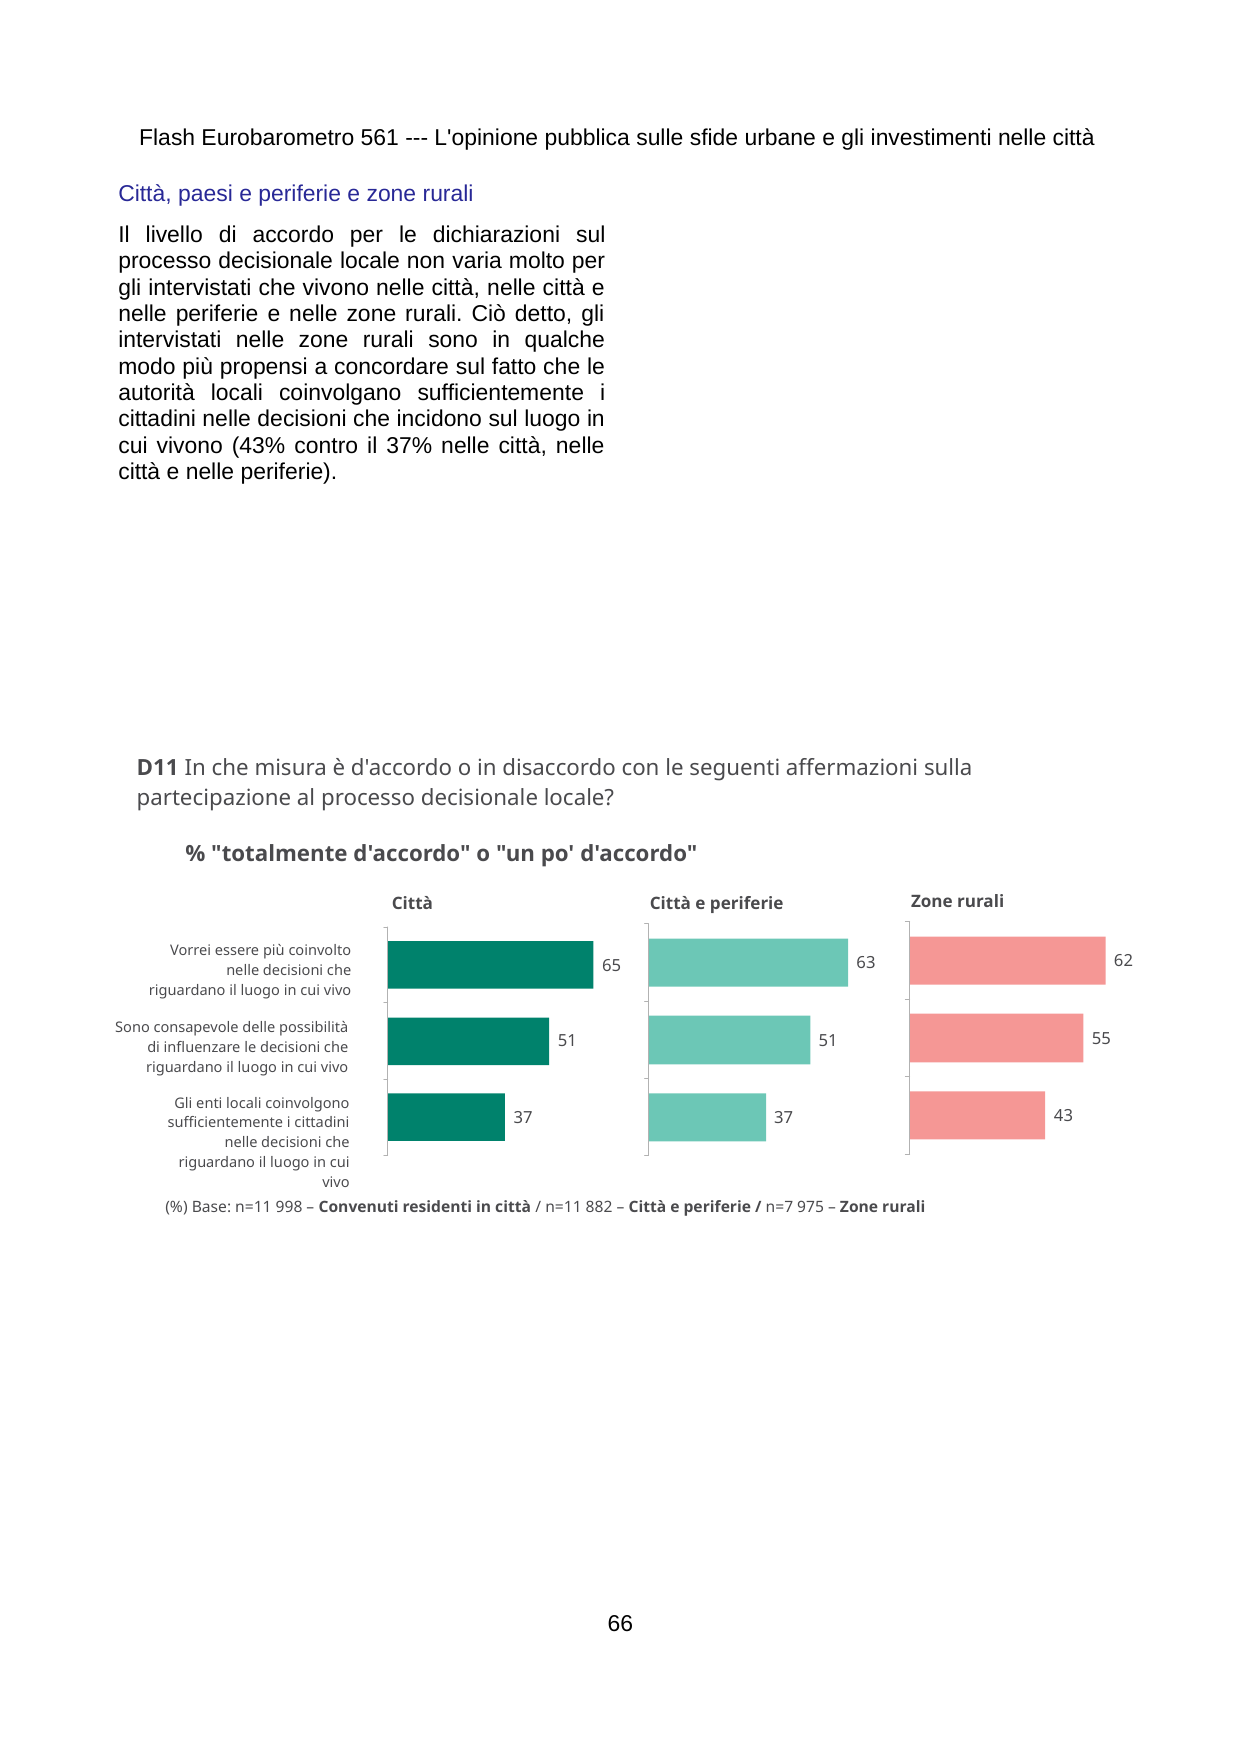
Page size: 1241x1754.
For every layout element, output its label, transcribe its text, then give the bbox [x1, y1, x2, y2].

text Città, paesi e periferie e zone rurali [118, 180, 605, 206]
text Il livello di accordo per le dichiarazioni sul processo decisionale locale non varia molto per gli intervistati che vivono nelle città, nelle città e nelle periferie e nelle zone rurali. Ciò detto, gli intervistati nelle zone rurali sono in qualche modo più propensi a concordare sul fatto che le autorità locali coinvolgano sufficientemente i cittadini nelle decisioni che incidono sul luogo in cui vivono (43% contro il 37% nelle città, nelle città e nelle periferie). [118, 221, 605, 484]
